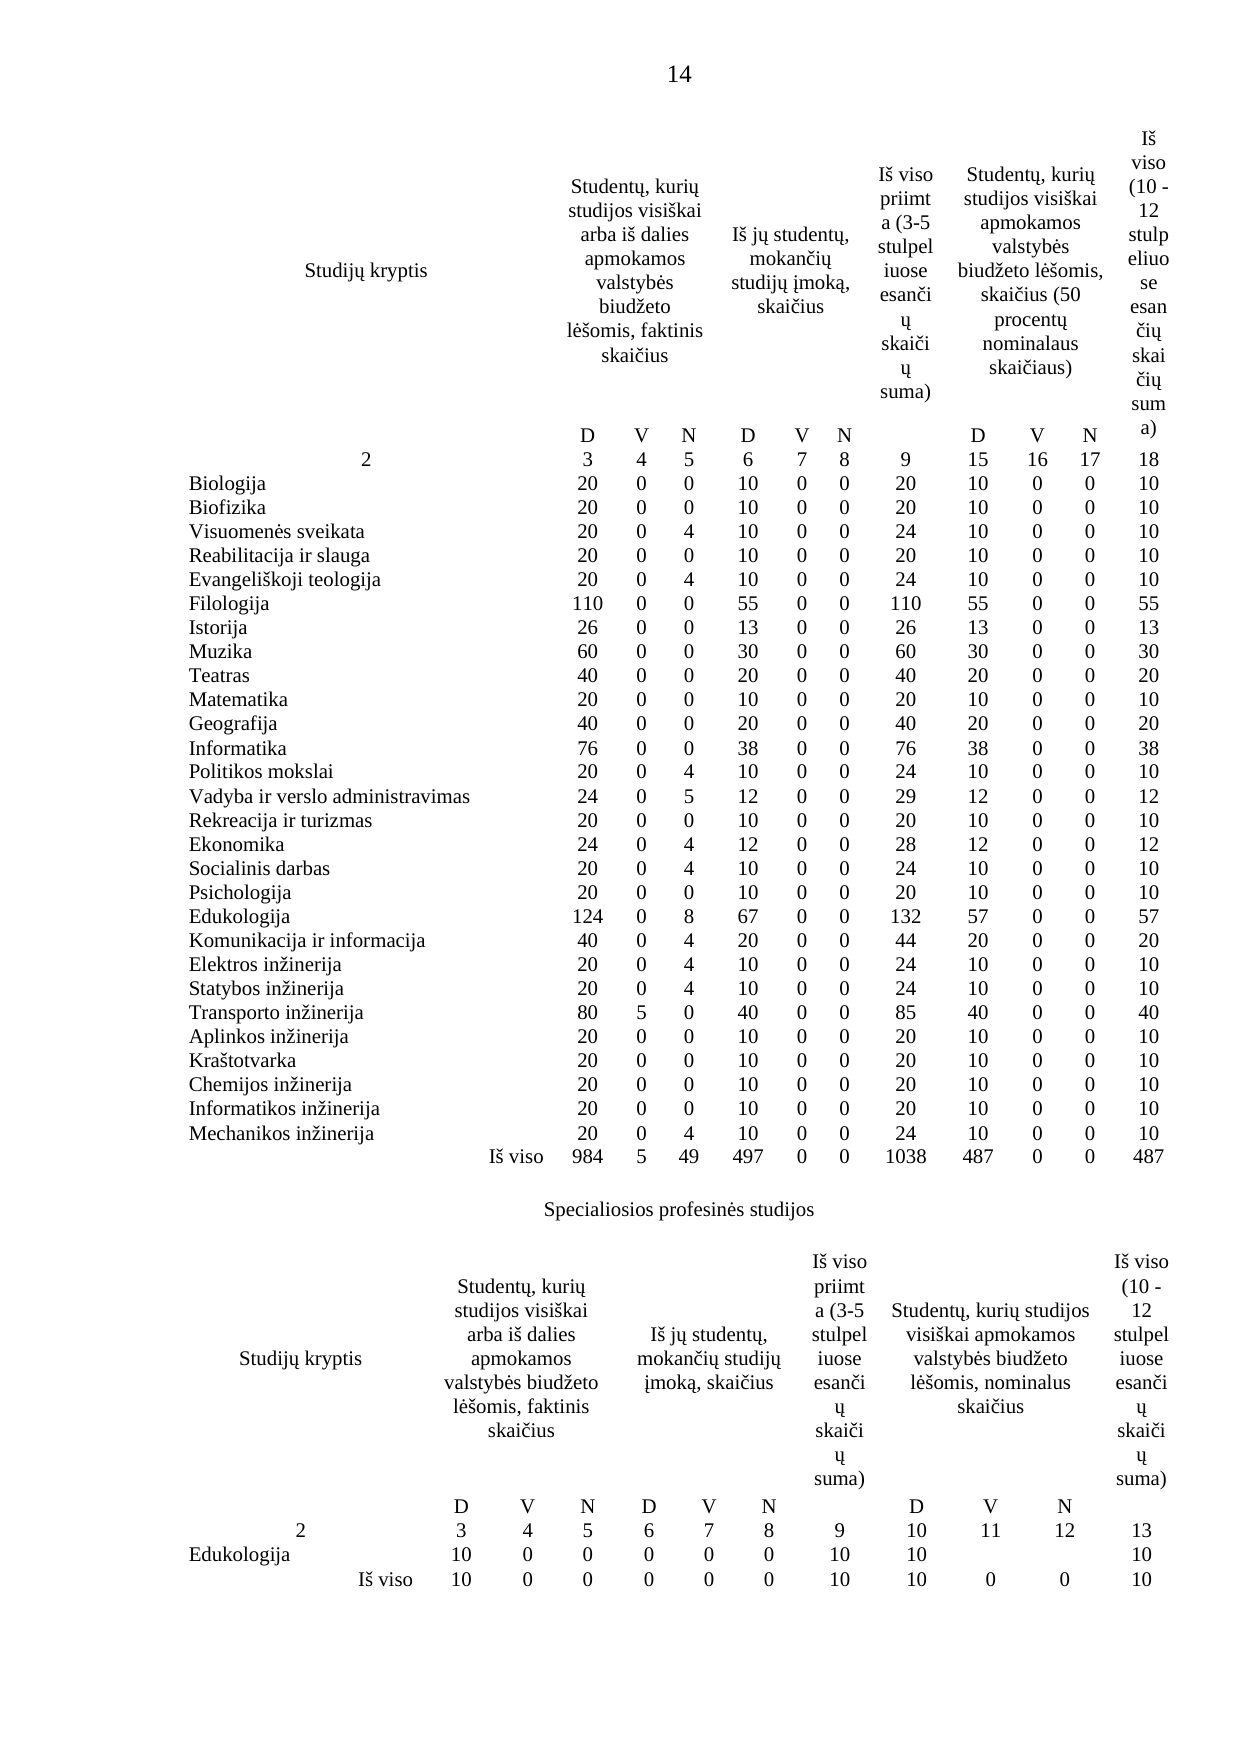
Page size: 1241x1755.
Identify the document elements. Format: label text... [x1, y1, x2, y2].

table_cell V [679, 1494, 738, 1518]
table_cell 20 [866, 471, 945, 495]
table_cell 0 [781, 591, 823, 615]
table_cell D [715, 423, 781, 447]
table_cell 0 [663, 1024, 715, 1048]
table_cell 20 [555, 760, 620, 783]
table_cell 20 [555, 1096, 620, 1120]
table_cell 9 [800, 1518, 879, 1542]
table_cell 28 [866, 832, 945, 856]
table_cell 20 [866, 495, 945, 519]
table_cell 10 [945, 1120, 1011, 1144]
table_cell 4 [663, 1120, 715, 1144]
table_cell 0 [663, 471, 715, 495]
table_cell 40 [866, 663, 945, 687]
table_cell 10 [1116, 543, 1181, 567]
table_cell Transporto inžinerija [177, 1000, 554, 1024]
table_cell 13 [1102, 1518, 1181, 1542]
table_cell 20 [715, 711, 781, 735]
table_cell 5 [620, 1000, 662, 1024]
table_cell 0 [1064, 1145, 1116, 1168]
table_cell 85 [866, 1000, 945, 1024]
table_cell 7 [781, 447, 823, 471]
table_cell 0 [1064, 856, 1116, 880]
table_cell Istorija [177, 615, 554, 639]
table_cell 0 [1064, 1048, 1116, 1072]
table_cell 0 [1011, 735, 1063, 759]
table_cell 0 [663, 615, 715, 639]
table_cell 0 [1011, 808, 1063, 832]
table_cell 0 [781, 880, 823, 904]
table_cell 20 [945, 663, 1011, 687]
table_cell 20 [866, 543, 945, 567]
table_cell 10 [945, 1048, 1011, 1072]
table_cell [954, 1543, 1027, 1566]
table_cell 38 [1116, 735, 1181, 759]
table_cell Edukologija [177, 904, 554, 928]
table_cell 0 [823, 711, 866, 735]
table_cell 0 [781, 976, 823, 1000]
table_cell 0 [1064, 663, 1116, 687]
table_cell 0 [781, 832, 823, 856]
table_cell 2 [177, 447, 554, 471]
table_cell 0 [498, 1566, 557, 1591]
table_cell 24 [555, 832, 620, 856]
table_cell 0 [1011, 591, 1063, 615]
table_cell 0 [823, 567, 866, 591]
table_cell 10 [1116, 687, 1181, 711]
table_cell Studentų, kurių studijos visiškai apmokamos valstybės biudžeto lėšomis, nominalus skaičius [879, 1221, 1102, 1494]
table_cell 0 [1011, 1072, 1063, 1096]
table_cell 10 [715, 856, 781, 880]
table_cell 0 [1011, 856, 1063, 880]
table_cell Aplinkos inžinerija [177, 1024, 554, 1048]
table_cell 0 [663, 591, 715, 615]
table_cell 60 [555, 639, 620, 663]
table_cell 0 [1011, 615, 1063, 639]
table_cell 0 [1064, 711, 1116, 735]
table_cell 20 [715, 663, 781, 687]
table_cell 0 [620, 1024, 662, 1048]
table_cell 13 [945, 615, 1011, 639]
table_cell 0 [823, 471, 866, 495]
table_cell D [945, 423, 1011, 447]
table_cell 30 [1116, 639, 1181, 663]
table_cell 12 [945, 832, 1011, 856]
table_cell 0 [1064, 904, 1116, 928]
table_cell 40 [866, 711, 945, 735]
table_cell 5 [663, 447, 715, 471]
table_cell 4 [620, 447, 662, 471]
table_cell [1028, 1543, 1102, 1566]
table_cell 10 [715, 808, 781, 832]
table_cell 20 [555, 1024, 620, 1048]
table_cell 20 [866, 1096, 945, 1120]
table_cell 12 [1116, 832, 1181, 856]
table_cell 0 [781, 1048, 823, 1072]
table_cell 10 [945, 495, 1011, 519]
table_cell 0 [620, 976, 662, 1000]
table_cell 10 [1116, 856, 1181, 880]
table_cell 10 [715, 687, 781, 711]
table_cell 0 [1064, 1120, 1116, 1144]
table_cell 20 [555, 856, 620, 880]
table_cell 0 [663, 880, 715, 904]
table_cell 10 [879, 1566, 953, 1591]
table_cell 0 [823, 735, 866, 759]
table_cell 0 [620, 1048, 662, 1072]
table_cell 487 [945, 1145, 1011, 1168]
table_cell 10 [715, 1096, 781, 1120]
table_cell 20 [866, 808, 945, 832]
table_cell 0 [1011, 1096, 1063, 1120]
table_cell 0 [739, 1566, 799, 1591]
table_cell 4 [498, 1518, 557, 1542]
table_cell 0 [781, 567, 823, 591]
table_cell 0 [1064, 1096, 1116, 1120]
table_cell 0 [1011, 663, 1063, 687]
table_cell 0 [1011, 1000, 1063, 1024]
table_cell V [954, 1494, 1027, 1518]
table_cell N [557, 1494, 618, 1518]
table_cell 24 [555, 784, 620, 808]
table_cell 0 [781, 904, 823, 928]
table_cell 20 [945, 711, 1011, 735]
table_cell 12 [715, 784, 781, 808]
table_cell 10 [1116, 1120, 1181, 1144]
table_cell 20 [555, 519, 620, 543]
table_cell 20 [555, 1072, 620, 1096]
table_cell 0 [1011, 1145, 1063, 1168]
table_cell 10 [1116, 880, 1181, 904]
table_cell 0 [1064, 808, 1116, 832]
table_cell Politikos mokslai [177, 760, 554, 783]
table_cell Vadyba ir verslo administravimas [177, 784, 554, 808]
table_cell 0 [781, 1120, 823, 1144]
table_cell 10 [715, 952, 781, 976]
table_cell 10 [945, 880, 1011, 904]
table_cell Studijų kryptis [177, 118, 554, 423]
table_cell 0 [1064, 952, 1116, 976]
table_cell 0 [781, 615, 823, 639]
table_cell 0 [1064, 928, 1116, 952]
table_cell 0 [618, 1543, 679, 1566]
table_cell 20 [555, 471, 620, 495]
table_cell 0 [1011, 1048, 1063, 1072]
table_cell Informatikos inžinerija [177, 1096, 554, 1120]
table_cell 12 [715, 832, 781, 856]
table_cell 0 [557, 1543, 618, 1566]
table_cell 0 [663, 495, 715, 519]
table_cell 10 [945, 760, 1011, 783]
table_cell Reabilitacija ir slauga [177, 543, 554, 567]
table_cell 0 [823, 832, 866, 856]
table_cell Evangeliškoji teologija [177, 567, 554, 591]
table_cell 12 [1116, 784, 1181, 808]
table_cell Rekreacija ir turizmas [177, 808, 554, 832]
table_cell 0 [1011, 832, 1063, 856]
table_cell 0 [1011, 567, 1063, 591]
table_cell 497 [715, 1145, 781, 1168]
table_cell 0 [823, 1120, 866, 1144]
table_cell Iš viso [177, 1566, 424, 1591]
table_cell 20 [1116, 663, 1181, 687]
table_cell 24 [866, 952, 945, 976]
table_cell 4 [663, 567, 715, 591]
table_cell 20 [555, 1048, 620, 1072]
table_cell 0 [620, 808, 662, 832]
table_cell 10 [715, 567, 781, 591]
table_cell 0 [620, 856, 662, 880]
table_cell 0 [663, 543, 715, 567]
table_cell 0 [620, 1120, 662, 1144]
table_cell 10 [945, 808, 1011, 832]
table_cell Socialinis darbas [177, 856, 554, 880]
table_cell 0 [1064, 1024, 1116, 1048]
table_cell 0 [823, 928, 866, 952]
table_cell 57 [945, 904, 1011, 928]
table_cell 80 [555, 1000, 620, 1024]
table_cell 20 [866, 1072, 945, 1096]
table_cell 0 [1064, 687, 1116, 711]
table_cell 24 [866, 519, 945, 543]
table_cell V [781, 423, 823, 447]
table_cell 0 [679, 1543, 738, 1566]
table_cell 6 [715, 447, 781, 471]
table_cell 0 [1064, 784, 1116, 808]
table_cell 29 [866, 784, 945, 808]
table_cell 0 [663, 735, 715, 759]
table_cell 0 [781, 471, 823, 495]
table_cell 0 [781, 784, 823, 808]
table_cell Studentų, kurių studijos visiškai arba iš dalies apmokamos valstybės biudžeto lėšomis, faktinis skaičius [555, 118, 715, 423]
table_cell Visuomenės sveikata [177, 519, 554, 543]
table_cell 10 [945, 543, 1011, 567]
table_cell 38 [945, 735, 1011, 759]
table_cell 0 [663, 639, 715, 663]
table_cell 10 [800, 1543, 879, 1566]
table_cell 24 [866, 976, 945, 1000]
table_cell 10 [715, 1048, 781, 1072]
table_cell 0 [1064, 735, 1116, 759]
table_cell Matematika [177, 687, 554, 711]
table_cell Iš viso priimta (3-5 stulpeliuose esančių skaičių suma) [866, 118, 945, 447]
table_header Specialiosios profesinės studijos [177, 1197, 1181, 1221]
table_cell N [663, 423, 715, 447]
table_cell 0 [823, 519, 866, 543]
table_cell 0 [620, 760, 662, 783]
table_cell 10 [1116, 976, 1181, 1000]
table_cell 10 [945, 519, 1011, 543]
table_cell 0 [1064, 880, 1116, 904]
table_cell 0 [781, 639, 823, 663]
table_cell 0 [739, 1543, 799, 1566]
table_cell 10 [879, 1518, 953, 1542]
table_cell 0 [1011, 784, 1063, 808]
table_cell 0 [618, 1566, 679, 1591]
table_cell 487 [1116, 1145, 1181, 1168]
table_cell 10 [715, 1120, 781, 1144]
table_cell 0 [823, 760, 866, 783]
table_cell 26 [555, 615, 620, 639]
table_cell 10 [1116, 495, 1181, 519]
table_cell 10 [945, 952, 1011, 976]
table_cell 0 [781, 519, 823, 543]
table_cell 0 [1064, 1000, 1116, 1024]
table_cell 20 [866, 1048, 945, 1072]
table_cell 0 [823, 856, 866, 880]
table_cell 0 [663, 687, 715, 711]
table_cell 0 [663, 663, 715, 687]
table_cell 0 [1064, 615, 1116, 639]
table_cell 0 [1011, 904, 1063, 928]
table_cell 10 [1116, 760, 1181, 783]
table_cell 40 [945, 1000, 1011, 1024]
table_cell [177, 423, 554, 447]
table_cell 0 [781, 760, 823, 783]
table_cell 0 [1064, 495, 1116, 519]
table_cell 0 [1064, 519, 1116, 543]
table_cell Iš viso (10 -12 stulpeliuose esančių skaičių suma) [1116, 118, 1181, 447]
table_cell 38 [715, 735, 781, 759]
table_cell 4 [663, 760, 715, 783]
table_cell 24 [866, 856, 945, 880]
table_cell 0 [620, 471, 662, 495]
table_cell 24 [866, 1120, 945, 1144]
table_cell 10 [945, 1024, 1011, 1048]
table_cell 0 [620, 952, 662, 976]
table_cell 0 [620, 928, 662, 952]
table_cell 20 [555, 808, 620, 832]
table_cell 0 [823, 1072, 866, 1096]
table_cell 76 [866, 735, 945, 759]
table_cell 4 [663, 856, 715, 880]
table_cell 55 [715, 591, 781, 615]
table_cell 10 [945, 1096, 1011, 1120]
table_cell 0 [823, 784, 866, 808]
table_cell 0 [620, 711, 662, 735]
table_cell 8 [663, 904, 715, 928]
table_cell 5 [663, 784, 715, 808]
table_cell 0 [1064, 543, 1116, 567]
table_cell Ekonomika [177, 832, 554, 856]
table_cell 0 [823, 1048, 866, 1072]
table_cell 0 [1011, 543, 1063, 567]
table_cell 44 [866, 928, 945, 952]
table_cell 10 [1116, 952, 1181, 976]
table_cell 0 [1064, 976, 1116, 1000]
table_cell 0 [620, 639, 662, 663]
table_cell 0 [620, 1096, 662, 1120]
table_cell 20 [555, 976, 620, 1000]
table_cell 8 [823, 447, 866, 471]
table_cell D [618, 1494, 679, 1518]
table_cell 0 [620, 735, 662, 759]
table_cell 0 [823, 591, 866, 615]
table_cell 0 [1011, 711, 1063, 735]
table_cell 0 [781, 1145, 823, 1168]
table_cell 0 [781, 1096, 823, 1120]
table_cell 16 [1011, 447, 1063, 471]
table_cell 10 [424, 1543, 498, 1566]
table_cell 3 [555, 447, 620, 471]
table_cell 10 [715, 880, 781, 904]
table_cell 0 [1011, 471, 1063, 495]
table_cell 0 [954, 1566, 1027, 1591]
table_cell N [1028, 1494, 1102, 1518]
table_cell 0 [620, 615, 662, 639]
table_cell 9 [866, 447, 945, 471]
table_cell 24 [866, 567, 945, 591]
table_cell 10 [1116, 1072, 1181, 1096]
table_cell 0 [781, 1072, 823, 1096]
table_cell 6 [618, 1518, 679, 1542]
table_cell 0 [663, 1000, 715, 1024]
table_cell [177, 1494, 424, 1518]
table_cell 0 [823, 952, 866, 976]
table_cell Studentų, kurių studijos visiškai apmokamos valstybės biudžeto lėšomis, skaičius (50 procentų nominalaus skaičiaus) [945, 118, 1116, 423]
table_cell 60 [866, 639, 945, 663]
table_cell 0 [620, 495, 662, 519]
table_cell 12 [1028, 1518, 1102, 1542]
table_cell 0 [781, 687, 823, 711]
table_cell 20 [1116, 711, 1181, 735]
table_cell 0 [1064, 760, 1116, 783]
table_cell 0 [620, 687, 662, 711]
table_cell 0 [1064, 591, 1116, 615]
table_cell 10 [1116, 567, 1181, 591]
table_cell 40 [555, 928, 620, 952]
table_cell 0 [1064, 639, 1116, 663]
table_cell Psichologija [177, 880, 554, 904]
table_cell 0 [557, 1566, 618, 1591]
table_cell 0 [823, 543, 866, 567]
table_cell 20 [715, 928, 781, 952]
table_cell Informatika [177, 735, 554, 759]
table_cell Biofizika [177, 495, 554, 519]
table_cell V [620, 423, 662, 447]
table_cell 10 [1116, 519, 1181, 543]
table_cell 0 [781, 495, 823, 519]
table_cell 20 [1116, 928, 1181, 952]
table_cell 20 [866, 687, 945, 711]
table_cell 0 [823, 904, 866, 928]
table_cell 55 [1116, 591, 1181, 615]
table_cell 0 [1011, 976, 1063, 1000]
table_cell 0 [1064, 832, 1116, 856]
table_cell 0 [620, 784, 662, 808]
table_cell 24 [866, 760, 945, 783]
table_cell 0 [781, 663, 823, 687]
table_cell 10 [1116, 1096, 1181, 1120]
table_cell 13 [1116, 615, 1181, 639]
table_cell 40 [1116, 1000, 1181, 1024]
table_cell 0 [1011, 928, 1063, 952]
table_cell 0 [663, 808, 715, 832]
table_cell 0 [823, 639, 866, 663]
table_cell 0 [1064, 471, 1116, 495]
table_cell 10 [945, 687, 1011, 711]
table_cell 0 [663, 1048, 715, 1072]
table_cell 0 [1011, 1120, 1063, 1144]
table_cell 0 [1011, 1024, 1063, 1048]
table_cell 5 [620, 1145, 662, 1168]
table_cell 0 [823, 687, 866, 711]
table_cell 10 [879, 1543, 953, 1566]
table_cell 20 [555, 952, 620, 976]
table_cell 10 [945, 976, 1011, 1000]
table_cell 55 [945, 591, 1011, 615]
table_cell Statybos inžinerija [177, 976, 554, 1000]
table_cell 8 [739, 1518, 799, 1542]
table_cell 0 [1011, 519, 1063, 543]
table_cell Edukologija [177, 1543, 424, 1566]
table_cell 4 [663, 976, 715, 1000]
table_cell Studijų kryptis [177, 1221, 424, 1494]
table_cell Biologija [177, 471, 554, 495]
table_cell 0 [781, 952, 823, 976]
table_cell 0 [823, 808, 866, 832]
table_cell 10 [945, 567, 1011, 591]
table_cell 10 [1116, 808, 1181, 832]
table_cell 13 [715, 615, 781, 639]
table_cell 10 [715, 543, 781, 567]
table_cell Mechanikos inžinerija [177, 1120, 554, 1144]
table_cell 20 [555, 880, 620, 904]
table_cell 49 [663, 1145, 715, 1168]
table_cell 0 [620, 832, 662, 856]
table_cell 0 [663, 711, 715, 735]
table_cell 0 [781, 543, 823, 567]
table_cell N [823, 423, 866, 447]
table_cell 10 [715, 760, 781, 783]
table_cell Komunikacija ir informacija [177, 928, 554, 952]
table_cell 10 [1102, 1566, 1181, 1591]
table_cell Iš viso (10 -12 stulpeliuose esančių skaičių suma) [1102, 1221, 1181, 1518]
table_cell 10 [945, 856, 1011, 880]
table_cell 7 [679, 1518, 738, 1542]
table_cell 0 [781, 711, 823, 735]
table_cell Iš jų studentų, mokančių studijų įmoką, skaičius [618, 1221, 799, 1494]
table_cell D [424, 1494, 498, 1518]
table_cell 10 [945, 1072, 1011, 1096]
table_cell 57 [1116, 904, 1181, 928]
table_cell 0 [823, 1000, 866, 1024]
table_cell 20 [555, 543, 620, 567]
table_cell 40 [555, 663, 620, 687]
table_cell 0 [823, 976, 866, 1000]
table_cell N [1064, 423, 1116, 447]
table_cell 10 [1116, 1024, 1181, 1048]
table_cell 26 [866, 615, 945, 639]
table_cell 0 [620, 880, 662, 904]
table_cell Iš viso priimta (3-5 stulpeliuose esančių skaičių suma) [800, 1221, 879, 1518]
table_cell 20 [945, 928, 1011, 952]
table_cell 3 [424, 1518, 498, 1542]
table_cell 0 [1011, 495, 1063, 519]
table_cell 10 [715, 471, 781, 495]
table_cell D [879, 1494, 953, 1518]
table_cell Iš jų studentų, mokančių studijų įmoką, skaičius [715, 118, 866, 423]
table_cell 0 [1011, 760, 1063, 783]
table_cell 0 [1011, 639, 1063, 663]
table_cell 0 [823, 1096, 866, 1120]
table_cell 0 [823, 495, 866, 519]
table_cell 0 [1064, 567, 1116, 591]
table_cell 20 [555, 687, 620, 711]
table_cell Chemijos inžinerija [177, 1072, 554, 1096]
table_cell 5 [557, 1518, 618, 1542]
table_cell Iš viso [177, 1145, 554, 1168]
table_cell 984 [555, 1145, 620, 1168]
table_cell 0 [1011, 880, 1063, 904]
table_cell 0 [620, 1072, 662, 1096]
table_cell Geografija [177, 711, 554, 735]
table_cell 10 [800, 1566, 879, 1591]
table_cell 10 [1116, 471, 1181, 495]
table_cell 0 [781, 1024, 823, 1048]
table_cell 4 [663, 832, 715, 856]
table_cell 0 [1028, 1566, 1102, 1591]
table_cell 0 [620, 567, 662, 591]
table_cell 0 [663, 1072, 715, 1096]
table_cell V [498, 1494, 557, 1518]
table_cell 40 [715, 1000, 781, 1024]
table_cell 10 [1116, 1048, 1181, 1072]
table_cell 0 [620, 663, 662, 687]
table_cell 10 [715, 495, 781, 519]
table_cell 20 [555, 1120, 620, 1144]
table_cell 1038 [866, 1145, 945, 1168]
table_cell 0 [620, 543, 662, 567]
table_cell 76 [555, 735, 620, 759]
table_cell 0 [781, 808, 823, 832]
table_cell 20 [555, 495, 620, 519]
table_cell 4 [663, 952, 715, 976]
table_cell 0 [679, 1566, 738, 1591]
table_cell 15 [945, 447, 1011, 471]
table_cell 20 [866, 880, 945, 904]
table_cell 0 [823, 1145, 866, 1168]
table_cell 0 [781, 735, 823, 759]
table_cell 0 [781, 1000, 823, 1024]
table_cell Kraštotvarka [177, 1048, 554, 1072]
table_cell 67 [715, 904, 781, 928]
table_cell 0 [620, 904, 662, 928]
table_cell 30 [945, 639, 1011, 663]
table_cell 10 [715, 1072, 781, 1096]
table_cell 0 [1011, 952, 1063, 976]
table_cell 30 [715, 639, 781, 663]
table_cell 18 [1116, 447, 1181, 471]
table_cell Filologija [177, 591, 554, 615]
table_cell 20 [866, 1024, 945, 1048]
table_cell 0 [1011, 687, 1063, 711]
table_cell 0 [823, 615, 866, 639]
table_cell 4 [663, 928, 715, 952]
table_cell 10 [715, 519, 781, 543]
table_cell V [1011, 423, 1063, 447]
table_cell 10 [424, 1566, 498, 1591]
table_cell 0 [823, 663, 866, 687]
table_cell 124 [555, 904, 620, 928]
table_cell D [555, 423, 620, 447]
table_cell 132 [866, 904, 945, 928]
table_cell 12 [945, 784, 1011, 808]
table_cell 20 [555, 567, 620, 591]
table_cell 0 [823, 880, 866, 904]
table_cell 17 [1064, 447, 1116, 471]
table_cell 0 [663, 1096, 715, 1120]
table_cell 11 [954, 1518, 1027, 1542]
table_cell 10 [1102, 1543, 1181, 1566]
table_cell Elektros inžinerija [177, 952, 554, 976]
table_cell 2 [177, 1518, 424, 1542]
table_cell 0 [498, 1543, 557, 1566]
table_cell 10 [715, 1024, 781, 1048]
table_cell 40 [555, 711, 620, 735]
table_cell Teatras [177, 663, 554, 687]
table_cell 110 [866, 591, 945, 615]
table_cell Studentų, kurių studijos visiškai arba iš dalies apmokamos valstybės biudžeto lėšomis, faktinis skaičius [424, 1221, 618, 1494]
table_cell N [739, 1494, 799, 1518]
table_cell 0 [823, 1024, 866, 1048]
table_cell 10 [945, 471, 1011, 495]
table_cell 0 [1064, 1072, 1116, 1096]
table_cell 0 [781, 928, 823, 952]
table_cell 0 [620, 591, 662, 615]
table_cell 4 [663, 519, 715, 543]
table_cell Muzika [177, 639, 554, 663]
table_cell 0 [781, 856, 823, 880]
table_cell 0 [620, 519, 662, 543]
table_cell 110 [555, 591, 620, 615]
table_cell 10 [715, 976, 781, 1000]
